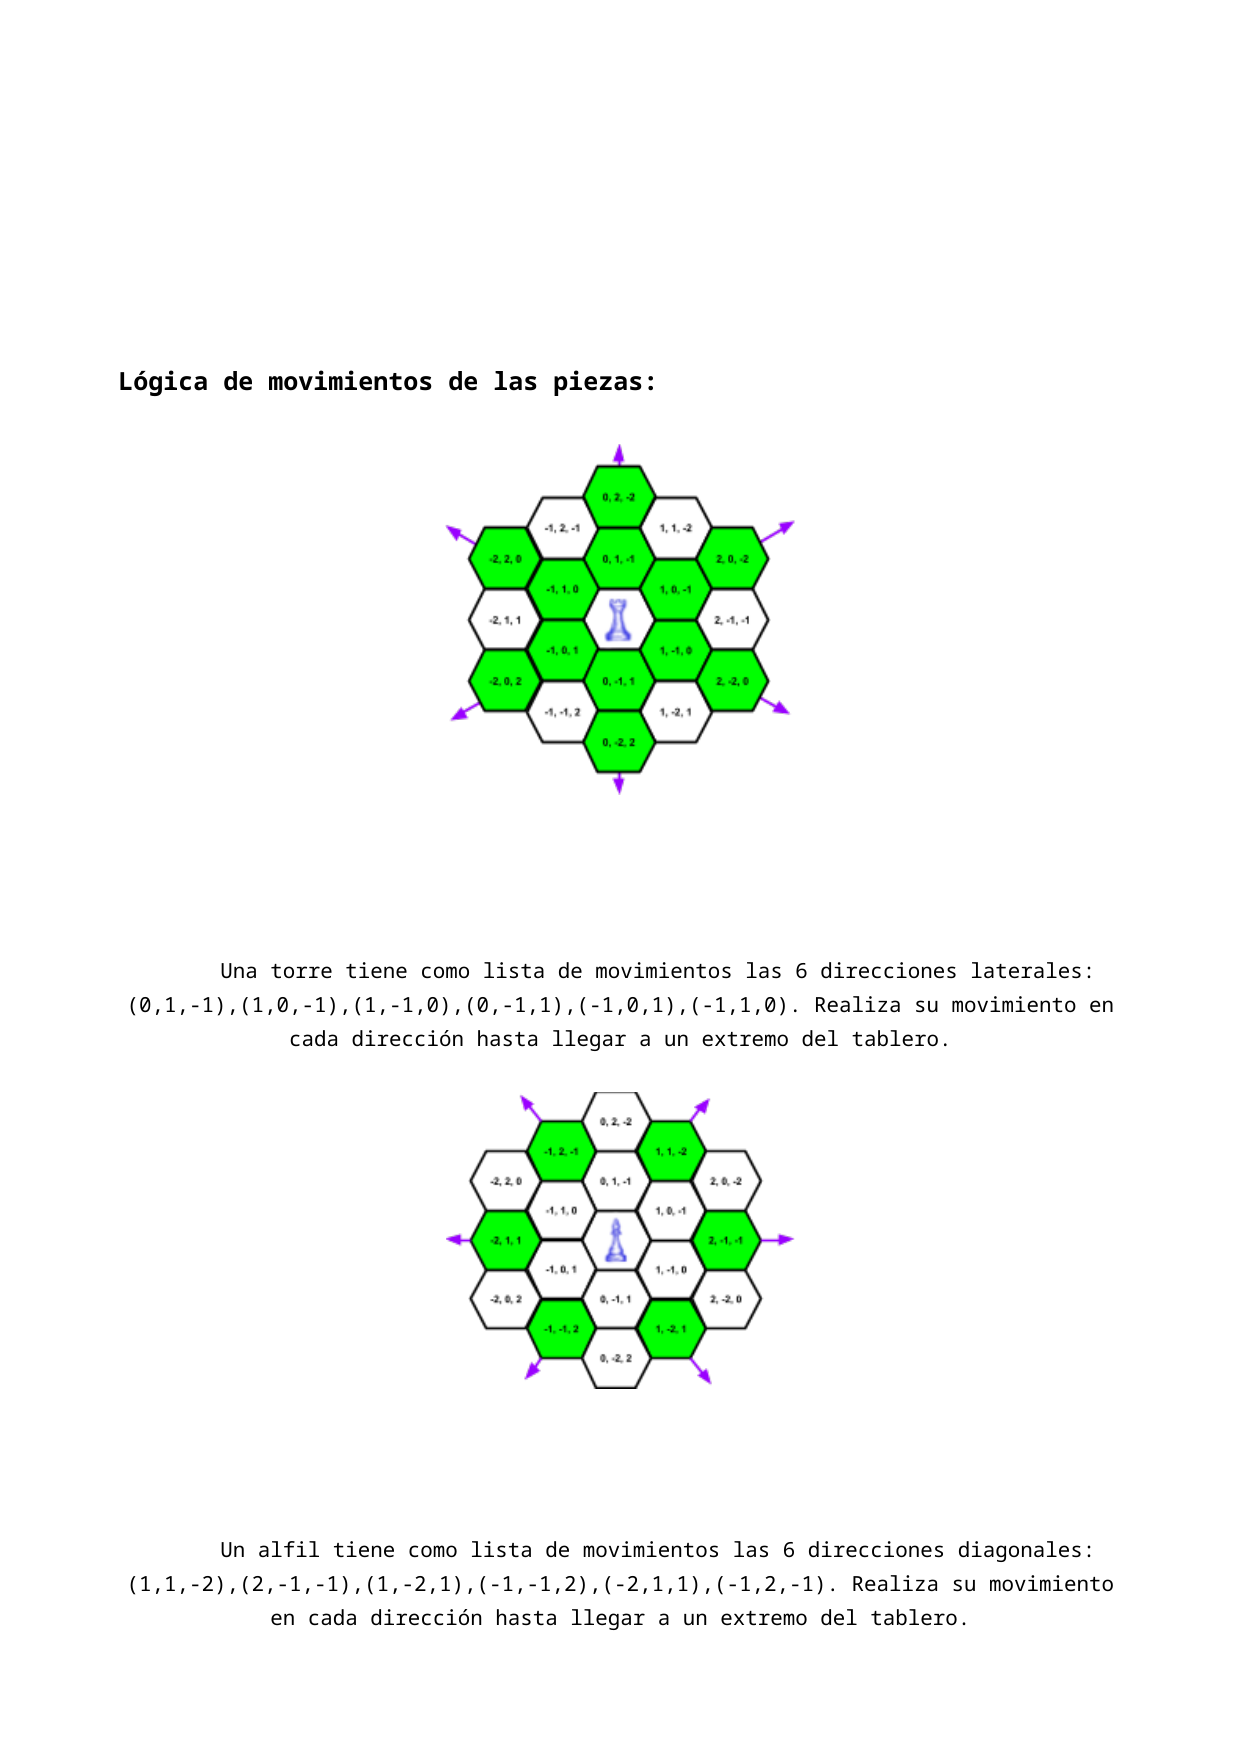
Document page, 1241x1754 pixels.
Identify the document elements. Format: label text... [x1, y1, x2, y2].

picture [446, 1092, 795, 1389]
picture [445, 444, 795, 795]
text Un alfil tiene como lista de movimientos las 6 direcciones diagonales: (1,1,-2),(2,-1,-1),(1,-2,1),(-1,-1,2),(-2,1,1),(-1,2,-1). Realiza su movimiento en cada dirección hasta llegar a un extremo del tablero. [118, 1535, 1122, 1631]
subtitle Lógica de movimientos de las piezas: [118, 363, 1122, 397]
text Una torre tiene como lista de movimientos las 6 direcciones laterales: (0,1,-1),(1,0,-1),(1,-1,0),(0,-1,1),(-1,0,1),(-1,1,0). Realiza su movimiento en cada dirección hasta llegar a un extremo del tablero. [118, 956, 1122, 1052]
